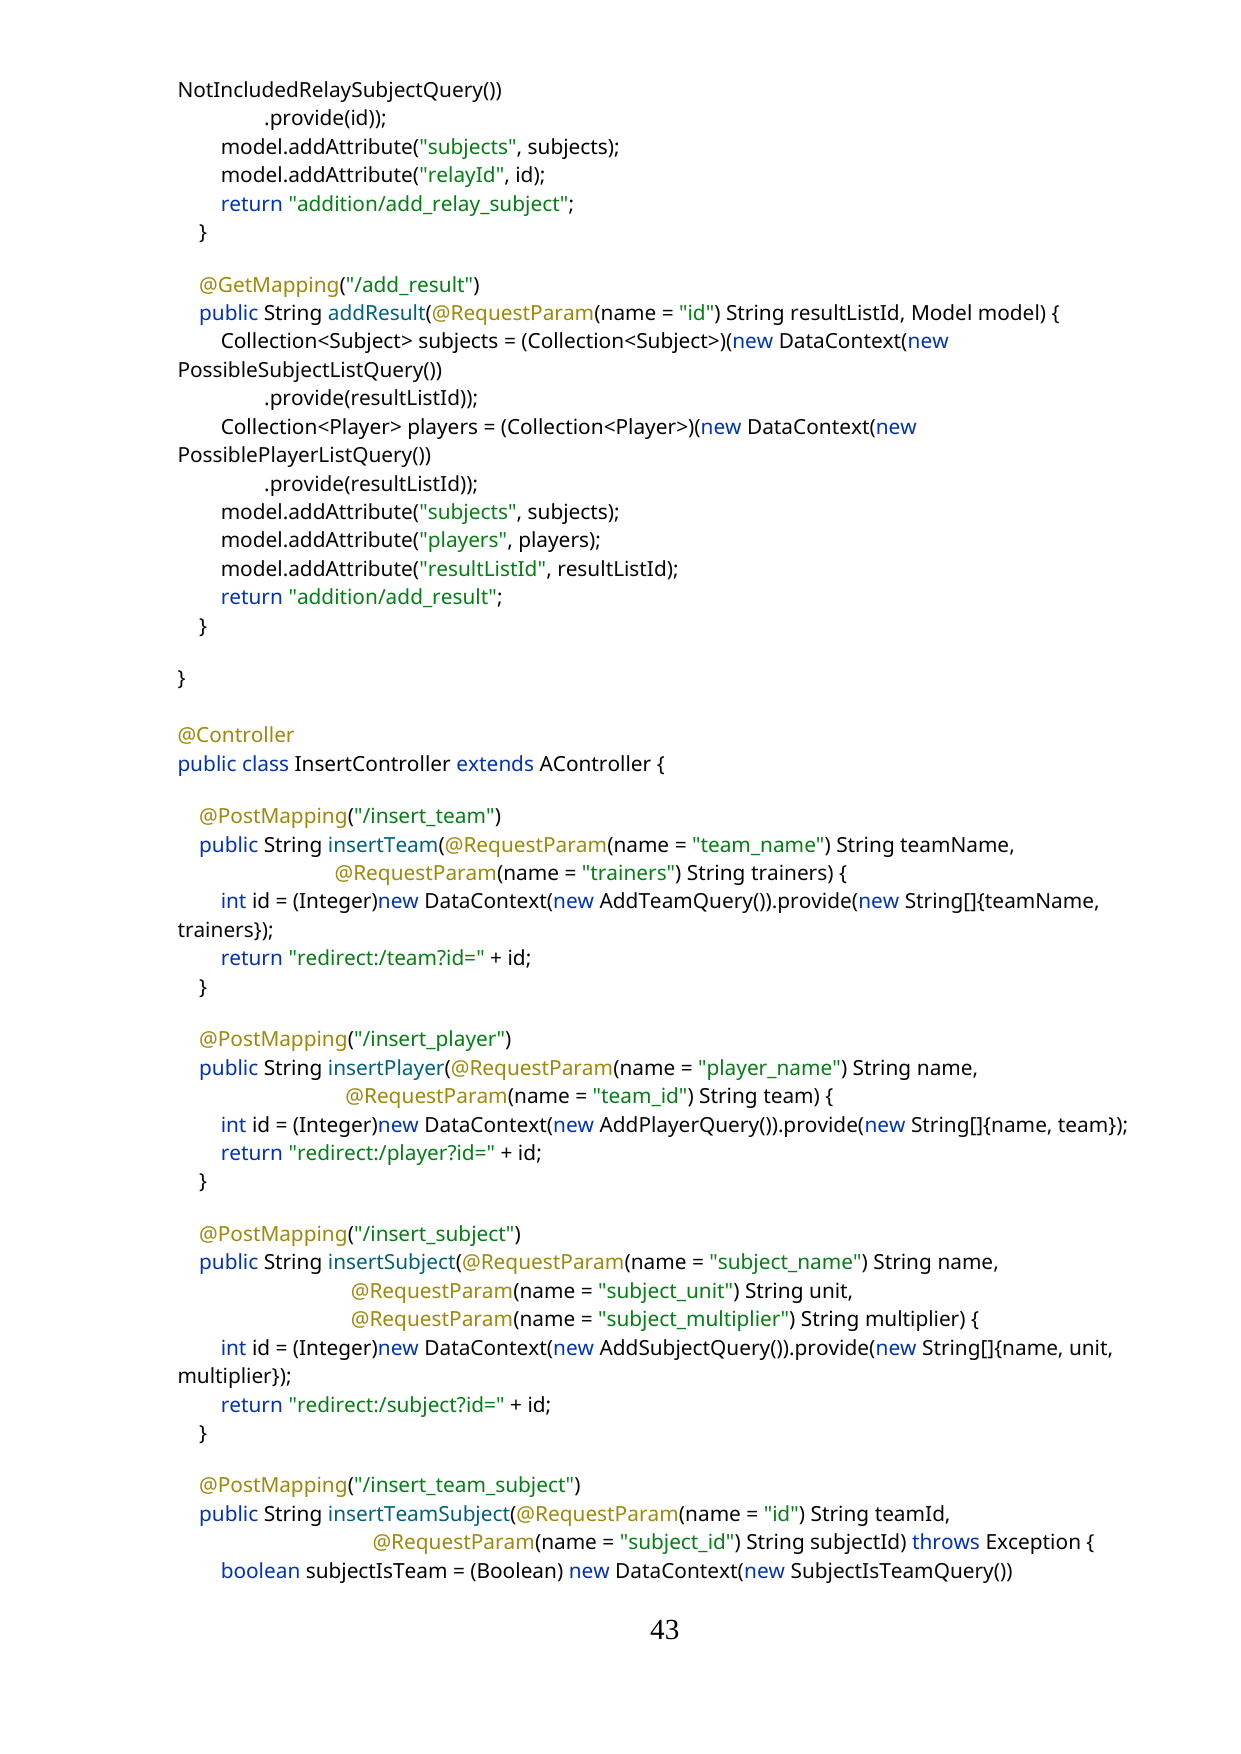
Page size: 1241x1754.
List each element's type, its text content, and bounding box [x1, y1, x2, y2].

text @Controller public class InsertController extends AController { @PostMapping("/insert_team") public String insertTeam(@RequestParam(name = "team_name") String teamName, @RequestParam(name = "trainers") String trainers) { int id = (Integer)new DataContext(new AddTeamQuery()).provide(new String[]{teamName, trainers}); return "redirect:/team?id=" + id; } @PostMapping("/insert_player") public String insertPlayer(@RequestParam(name = "player_name") String name, @RequestParam(name = "team_id") String team) { int id = (Integer)new DataContext(new AddPlayerQuery()).provide(new String[]{name, team}); return "redirect:/player?id=" + id; } @PostMapping("/insert_subject") public String insertSubject(@RequestParam(name = "subject_name") String name, @RequestParam(name = "subject_unit") String unit, @RequestParam(name = "subject_multiplier") String multiplier) { int id = (Integer)new DataContext(new AddSubjectQuery()).provide(new String[]{name, unit, multiplier}); return "redirect:/subject?id=" + id; } @PostMapping("/insert_team_subject") public String insertTeamSubject(@RequestParam(name = "id") String teamId, @RequestParam(name = "subject_id") String subjectId) throws Exception { boolean subjectIsTeam = (Boolean) new DataContext(new SubjectIsTeamQuery()) [177, 720, 1152, 1584]
text NotIncludedRelaySubjectQuery()) .provide(id)); model.addAttribute("subjects", subjects); model.addAttribute("relayId", id); return "addition/add_relay_subject"; } @GetMapping("/add_result") public String addResult(@RequestParam(name = "id") String resultListId, Model model) { Collection<Subject> subjects = (Collection<Subject>)(new DataContext(new PossibleSubjectListQuery()) .provide(resultListId)); Collection<Player> players = (Collection<Player>)(new DataContext(new PossiblePlayerListQuery()) .provide(resultListId)); model.addAttribute("subjects", subjects); model.addAttribute("players", players); model.addAttribute("resultListId", resultListId); return "addition/add_result"; } } [177, 75, 1152, 692]
